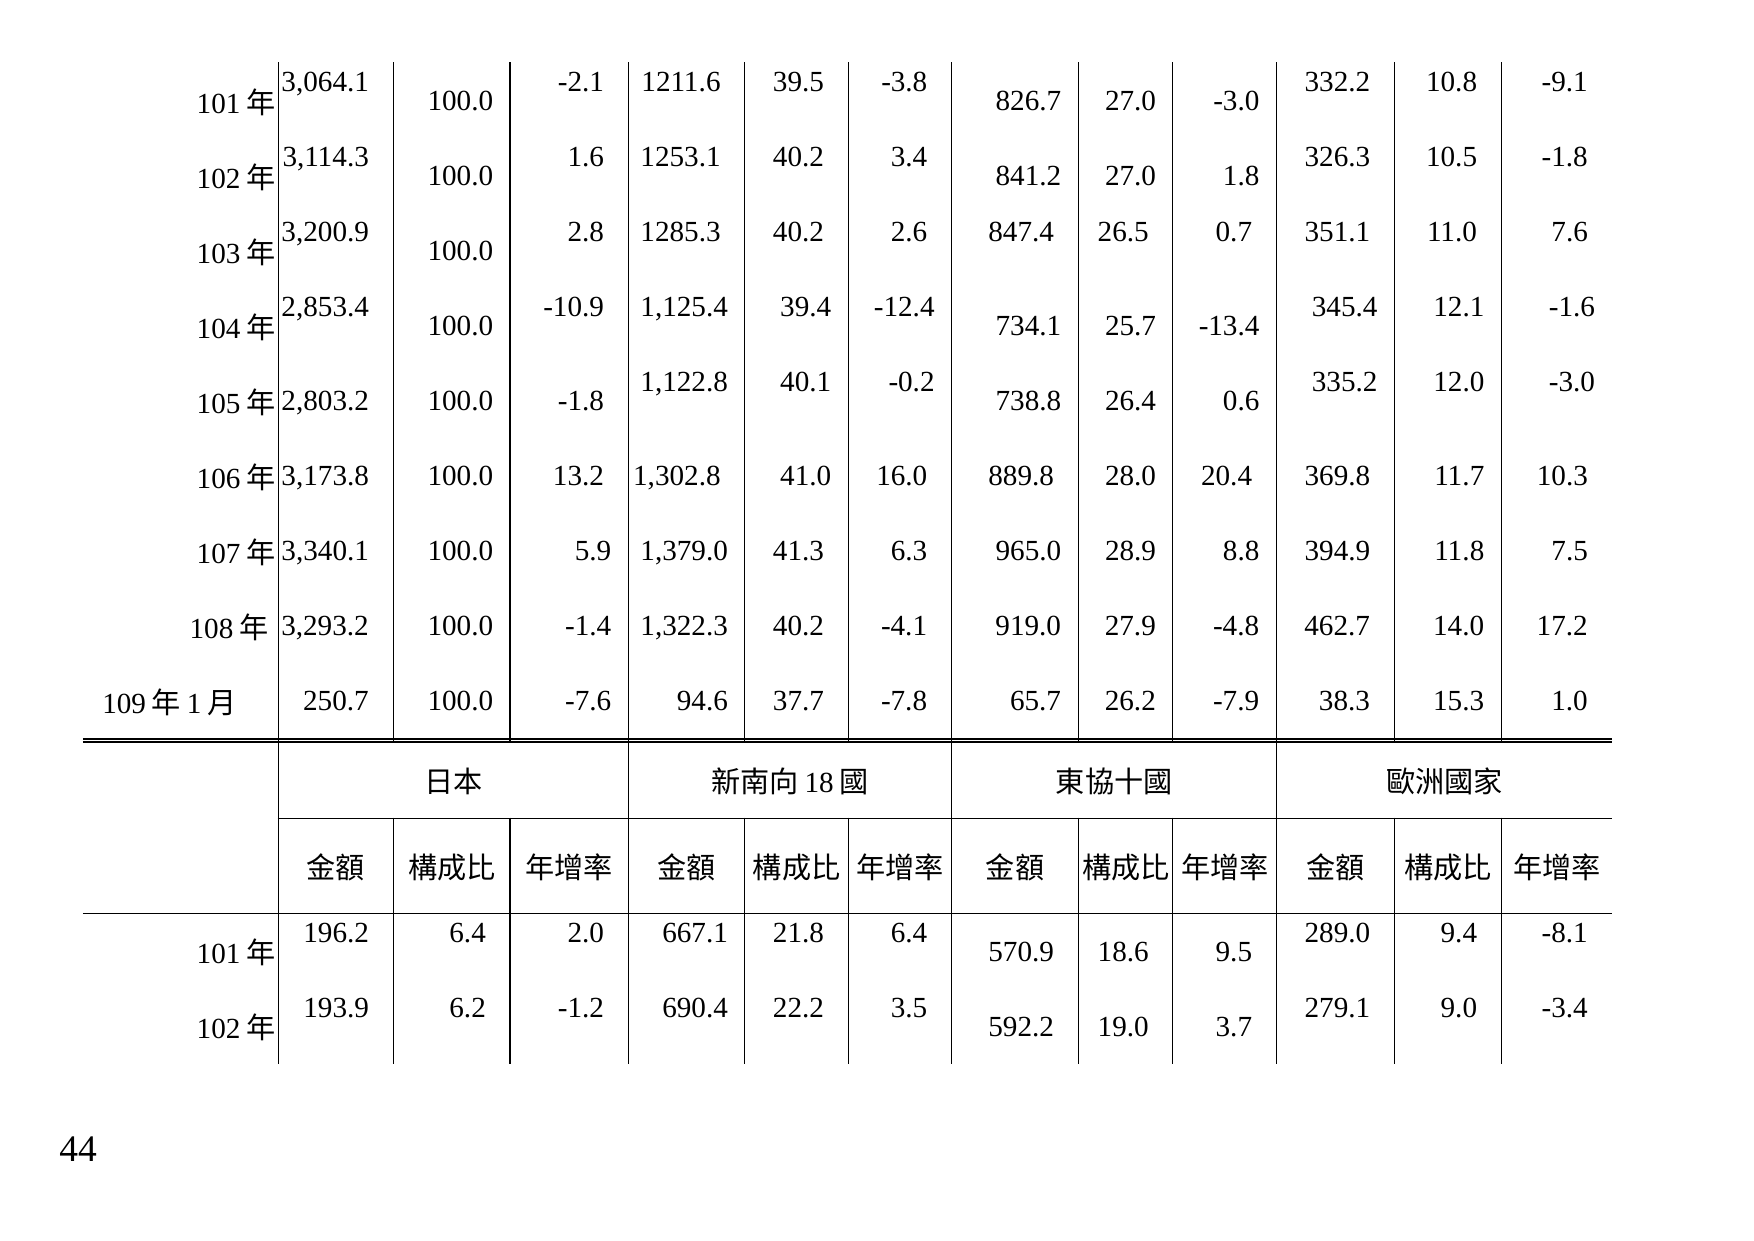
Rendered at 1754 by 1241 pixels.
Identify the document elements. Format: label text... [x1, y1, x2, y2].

table_cell 年增率 [1173, 819, 1276, 912]
table_cell 17.2 [1502, 588, 1612, 663]
table_cell 109年1月 [83, 663, 278, 738]
table_cell 3,293.2 [279, 588, 393, 663]
table_cell -3.0 [1502, 363, 1612, 438]
table_cell -9.1 [1502, 62, 1612, 138]
table_cell 28.0 [1079, 438, 1172, 513]
table_cell 1,322.3 [629, 588, 744, 663]
table_cell 金額 [279, 819, 393, 912]
table_cell 19.0 [1079, 989, 1172, 1063]
table_cell 100.0 [394, 663, 509, 738]
table_cell 6.4 [394, 914, 509, 988]
table_cell 100.0 [394, 138, 509, 213]
table_cell 9.4 [1395, 914, 1501, 988]
table_cell -4.1 [849, 588, 951, 663]
table_cell 100.0 [394, 588, 509, 663]
table_cell 20.4 [1173, 438, 1276, 513]
table_cell -3.4 [1502, 989, 1612, 1063]
table_cell 3,114.3 [279, 138, 393, 213]
table_cell -1.2 [511, 989, 628, 1063]
table_cell 108年 [83, 588, 278, 663]
table_cell 100.0 [394, 213, 509, 288]
table_cell 369.8 [1277, 438, 1394, 513]
table_cell 21.8 [745, 914, 848, 988]
table_cell 1.0 [1502, 663, 1612, 738]
table_cell 37.7 [745, 663, 848, 738]
table_cell 462.7 [1277, 588, 1394, 663]
table_cell 金額 [1277, 819, 1394, 912]
table_cell -1.6 [1502, 288, 1612, 363]
table_cell 3,340.1 [279, 513, 393, 588]
table_cell 2,803.2 [279, 363, 393, 438]
table_cell 65.7 [952, 663, 1078, 738]
table_cell 年增率 [511, 819, 628, 912]
table_cell 102年 [83, 989, 278, 1063]
table_cell 345.4 [1277, 288, 1394, 363]
table_cell 構成比 [1395, 819, 1501, 912]
table_cell -1.4 [511, 588, 628, 663]
table_cell -13.4 [1173, 288, 1276, 363]
table_cell 年增率 [1502, 819, 1612, 912]
table_cell 289.0 [1277, 914, 1394, 988]
table_cell 6.2 [394, 989, 509, 1063]
table_cell 1,302.8 [629, 438, 744, 513]
table_cell 3,064.1 [279, 62, 393, 138]
table_cell 1.6 [511, 138, 628, 213]
table_cell -1.8 [511, 363, 628, 438]
table_cell -0.2 [849, 363, 951, 438]
table_cell 6.4 [849, 914, 951, 988]
table_cell 3.4 [849, 138, 951, 213]
table_cell 734.1 [952, 288, 1078, 363]
table_cell 39.4 [745, 288, 848, 363]
table_cell 11.0 [1395, 213, 1501, 288]
table_cell 39.5 [745, 62, 848, 138]
table_cell 100.0 [394, 438, 509, 513]
table_cell 日本 [279, 743, 628, 818]
table_cell 3,200.9 [279, 213, 393, 288]
table_cell 196.2 [279, 914, 393, 988]
table_cell 27.0 [1079, 62, 1172, 138]
table_cell 94.6 [629, 663, 744, 738]
table_cell 100.0 [394, 288, 509, 363]
table_cell 193.9 [279, 989, 393, 1063]
table_cell 101年 [83, 62, 278, 138]
table_cell 1285.3 [629, 213, 744, 288]
table_cell 14.0 [1395, 588, 1501, 663]
table_cell 103年 [83, 213, 278, 288]
table_cell 構成比 [394, 819, 509, 912]
table_cell 38.3 [1277, 663, 1394, 738]
table_cell 351.1 [1277, 213, 1394, 288]
table_cell 0.6 [1173, 363, 1276, 438]
table_cell 東協十國 [952, 743, 1276, 818]
table_cell 10.5 [1395, 138, 1501, 213]
table_cell 10.8 [1395, 62, 1501, 138]
table_cell 8.8 [1173, 513, 1276, 588]
table_cell 570.9 [952, 914, 1078, 988]
table_cell -12.4 [849, 288, 951, 363]
table_cell -7.9 [1173, 663, 1276, 738]
table_cell 335.2 [1277, 363, 1394, 438]
table_cell 5.9 [511, 513, 628, 588]
table_cell -10.9 [511, 288, 628, 363]
table_cell 22.2 [745, 989, 848, 1063]
table_cell [83, 818, 278, 912]
table_cell 18.6 [1079, 914, 1172, 988]
table_cell 金額 [629, 819, 744, 912]
table_cell 26.2 [1079, 663, 1172, 738]
table_cell 1253.1 [629, 138, 744, 213]
table_cell 919.0 [952, 588, 1078, 663]
table_cell 歐洲國家 [1277, 743, 1612, 818]
table_cell 841.2 [952, 138, 1078, 213]
table_cell 279.1 [1277, 989, 1394, 1063]
table_cell -1.8 [1502, 138, 1612, 213]
table_cell 新南向18國 [629, 743, 951, 818]
table_cell 25.7 [1079, 288, 1172, 363]
table_cell -3.0 [1173, 62, 1276, 138]
table_cell 102年 [83, 138, 278, 213]
table_cell 1211.6 [629, 62, 744, 138]
table_cell 41.0 [745, 438, 848, 513]
table_cell 40.1 [745, 363, 848, 438]
table_cell 28.9 [1079, 513, 1172, 588]
table_cell 106年 [83, 438, 278, 513]
table_cell 101年 [83, 914, 278, 988]
table_cell 26.5 [1079, 213, 1172, 288]
table_cell 15.3 [1395, 663, 1501, 738]
table_cell -7.6 [511, 663, 628, 738]
table_cell -4.8 [1173, 588, 1276, 663]
table_cell 26.4 [1079, 363, 1172, 438]
table_cell -3.8 [849, 62, 951, 138]
table_cell 332.2 [1277, 62, 1394, 138]
table_cell 2.6 [849, 213, 951, 288]
table_cell -2.1 [511, 62, 628, 138]
table_cell 3.7 [1173, 989, 1276, 1063]
table_cell 11.7 [1395, 438, 1501, 513]
table_cell 12.1 [1395, 288, 1501, 363]
table_cell 667.1 [629, 914, 744, 988]
table_cell 1,125.4 [629, 288, 744, 363]
table_cell 構成比 [1079, 819, 1172, 912]
table_cell 250.7 [279, 663, 393, 738]
table_cell 12.0 [1395, 363, 1501, 438]
table_cell 40.2 [745, 213, 848, 288]
table_cell 6.3 [849, 513, 951, 588]
table_cell 7.6 [1502, 213, 1612, 288]
table_cell 104年 [83, 288, 278, 363]
table_cell 965.0 [952, 513, 1078, 588]
table_cell 41.3 [745, 513, 848, 588]
table_cell 7.5 [1502, 513, 1612, 588]
table_cell 0.7 [1173, 213, 1276, 288]
table_cell [83, 743, 278, 818]
table_cell 10.3 [1502, 438, 1612, 513]
table_cell -8.1 [1502, 914, 1612, 988]
table_cell 738.8 [952, 363, 1078, 438]
table_cell 107年 [83, 513, 278, 588]
table_cell 2,853.4 [279, 288, 393, 363]
table_cell 100.0 [394, 62, 509, 138]
table_cell 年增率 [849, 819, 951, 912]
table_cell 889.8 [952, 438, 1078, 513]
table_cell 592.2 [952, 989, 1078, 1063]
table_cell 847.4 [952, 213, 1078, 288]
table_cell -7.8 [849, 663, 951, 738]
table_cell 9.0 [1395, 989, 1501, 1063]
table_cell 40.2 [745, 138, 848, 213]
table_cell 1,122.8 [629, 363, 744, 438]
table_cell 金額 [952, 819, 1078, 912]
table_cell 826.7 [952, 62, 1078, 138]
table_cell 690.4 [629, 989, 744, 1063]
table_cell 105年 [83, 363, 278, 438]
table_cell 9.5 [1173, 914, 1276, 988]
table_cell 16.0 [849, 438, 951, 513]
table_cell 構成比 [745, 819, 848, 912]
table_cell 3.5 [849, 989, 951, 1063]
table_cell 27.9 [1079, 588, 1172, 663]
table_cell 100.0 [394, 513, 509, 588]
table_cell 3,173.8 [279, 438, 393, 513]
table_cell 326.3 [1277, 138, 1394, 213]
table_cell 27.0 [1079, 138, 1172, 213]
table_cell 1,379.0 [629, 513, 744, 588]
table_cell 1.8 [1173, 138, 1276, 213]
table_cell 13.2 [511, 438, 628, 513]
table_cell 394.9 [1277, 513, 1394, 588]
table_cell 2.0 [511, 914, 628, 988]
table_cell 40.2 [745, 588, 848, 663]
table_cell 11.8 [1395, 513, 1501, 588]
table_cell 2.8 [511, 213, 628, 288]
table_cell 100.0 [394, 363, 509, 438]
